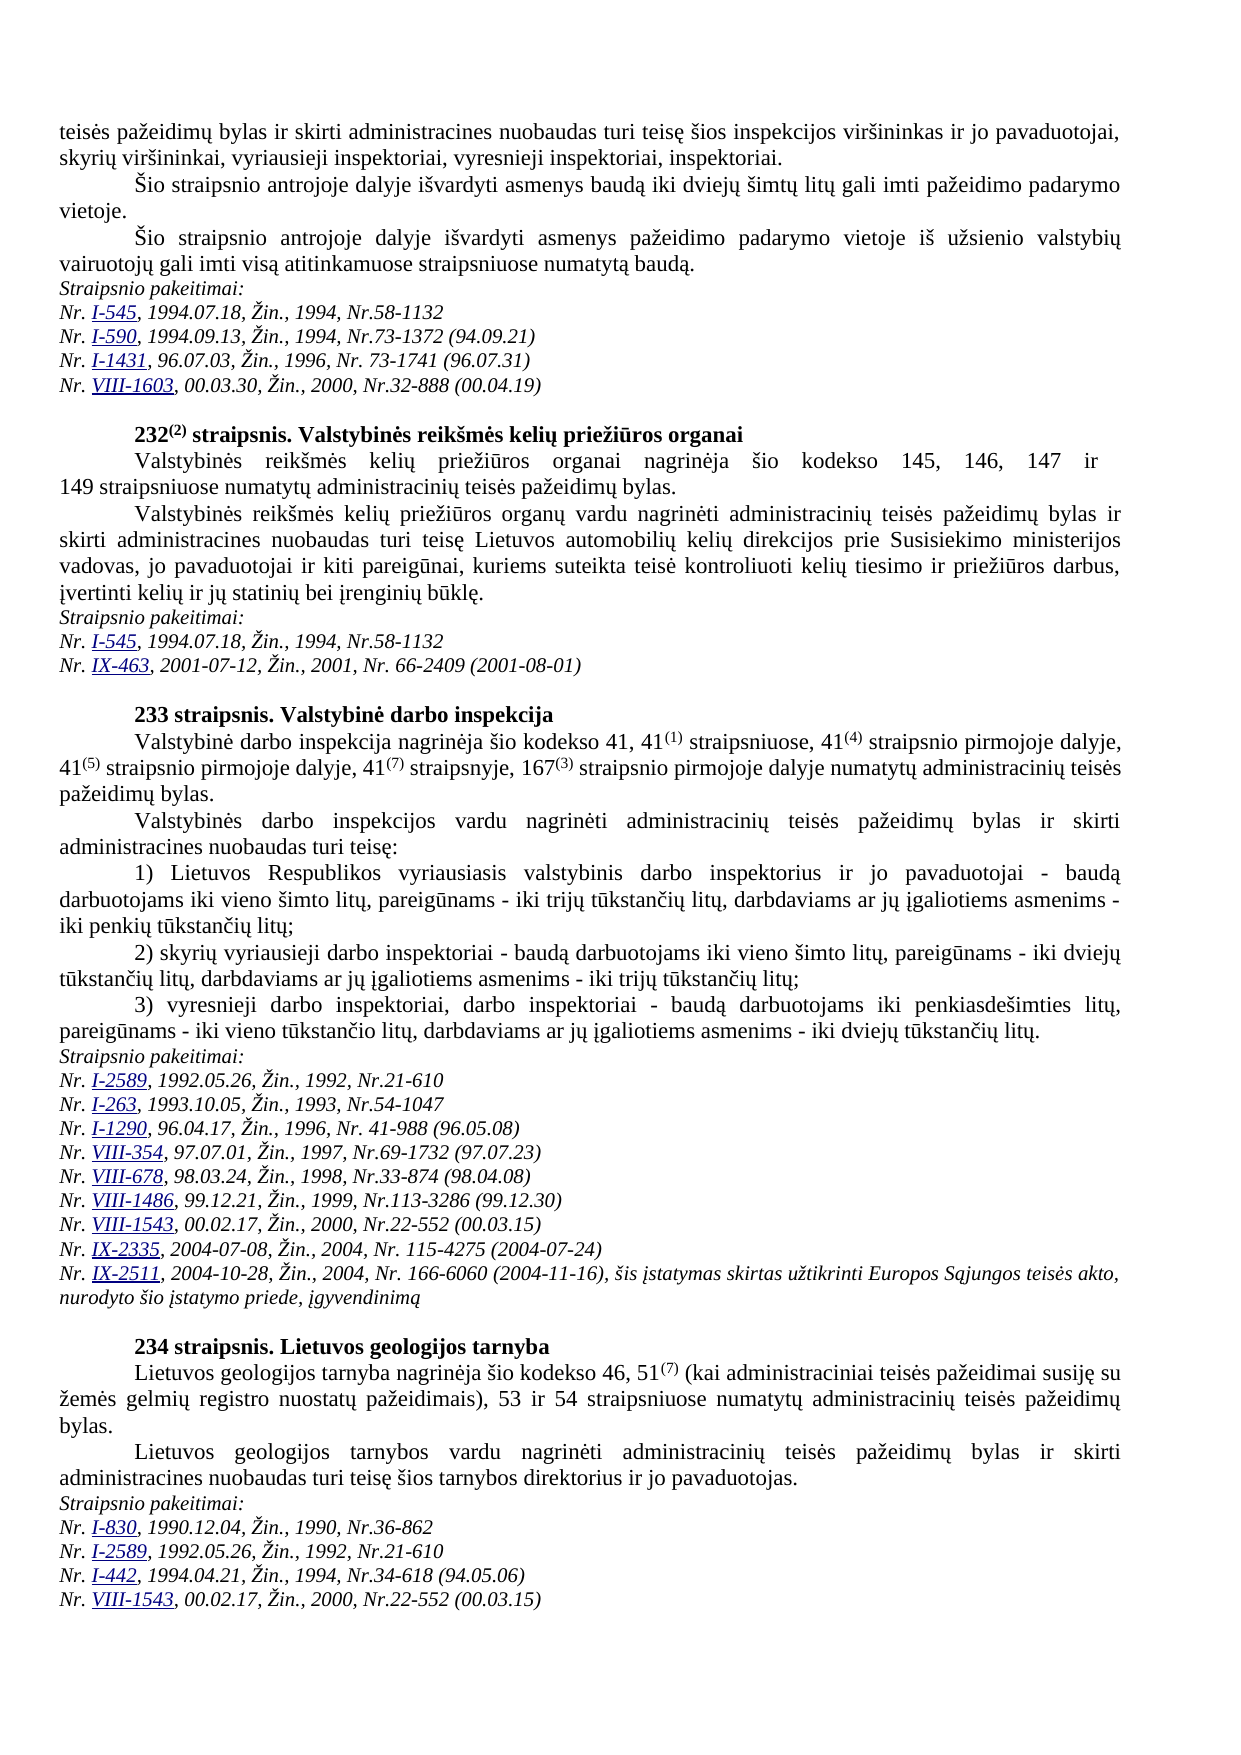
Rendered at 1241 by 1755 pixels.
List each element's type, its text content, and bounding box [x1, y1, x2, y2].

text Nr. I-545, 1994.07.18, Žin., 1994, Nr.58-1132 [59, 629, 1122, 653]
text Šio straipsnio antrojoje dalyje išvardyti asmenys pažeidimo padarymo vietoje iš užsienio valstybių vairuotojų gali imti visą atitinkamuose straipsniuose numatytą baudą. [59, 223, 1122, 276]
text Valstybinė darbo inspekcija nagrinėja šio kodekso 41, 41(1) straipsniuose, 41(4) straipsnio pirmojoje dalyje, 41(5) straipsnio pirmojoje dalyje, 41(7) straipsnyje, 167(3) straipsnio pirmojoje dalyje numatytų administracinių teisės pažeidimų bylas. [59, 728, 1122, 807]
text 232(2) straipsnis. Valstybinės reikšmės kelių priežiūros organai [59, 421, 1122, 447]
text Nr. I-545, 1994.07.18, Žin., 1994, Nr.58-1132 [59, 300, 1122, 324]
text Lietuvos geologijos tarnybos vardu nagrinėti administracinių teisės pažeidimų bylas ir skirti administracines nuobaudas turi teisę šios tarnybos direktorius ir jo pavaduotojas. [59, 1438, 1122, 1491]
text Nr. I-830, 1990.12.04, Žin., 1990, Nr.36-862 [59, 1515, 1122, 1539]
text Nr. VIII-1603, 00.03.30, Žin., 2000, Nr.32-888 (00.04.19) [59, 372, 1122, 397]
text 2) skyrių vyriausieji darbo inspektoriai - baudą darbuotojams iki vieno šimto litų, pareigūnams - iki dviejų tūkstančių litų, darbdaviams ar jų įgaliotiems asmenims - iki trijų tūkstančių litų; [59, 938, 1122, 991]
text 1) Lietuvos Respublikos vyriausiasis valstybinis darbo inspektorius ir jo pavaduotojai - baudą darbuotojams iki vieno šimto litų, pareigūnams - iki trijų tūkstančių litų, darbdaviams ar jų įgaliotiems asmenims - iki penkių tūkstančių litų; [59, 859, 1122, 938]
text Straipsnio pakeitimai: [59, 605, 1122, 629]
text Nr. I-2589, 1992.05.26, Žin., 1992, Nr.21-610 [59, 1068, 1122, 1092]
text Nr. I-2589, 1992.05.26, Žin., 1992, Nr.21-610 [59, 1539, 1122, 1563]
text Nr. IX-2511, 2004-10-28, Žin., 2004, Nr. 166-6060 (2004-11-16), šis įstatymas skirtas užtikrinti Europos Sąjungos teisės akto, nurodyto šio įstatymo priede, įgyvendinimą [59, 1261, 1122, 1309]
text Valstybinės darbo inspekcijos vardu nagrinėti administracinių teisės pažeidimų bylas ir skirti administracines nuobaudas turi teisę: [59, 807, 1122, 859]
text Nr. I-1290, 96.04.17, Žin., 1996, Nr. 41-988 (96.05.08) [59, 1116, 1122, 1140]
text Nr. VIII-1543, 00.02.17, Žin., 2000, Nr.22-552 (00.03.15) [59, 1587, 1122, 1611]
text Nr. VIII-1486, 99.12.21, Žin., 1999, Nr.113-3286 (99.12.30) [59, 1188, 1122, 1212]
text Nr. IX-463, 2001-07-12, Žin., 2001, Nr. 66-2409 (2001-08-01) [59, 653, 1122, 677]
text Valstybinės reikšmės kelių priežiūros organai nagrinėja šio kodekso 145, 146, 147 ir 149 straipsniuose numatytų administracinių teisės pažeidimų bylas. [59, 447, 1122, 500]
text Nr. IX-2335, 2004-07-08, Žin., 2004, Nr. 115-4275 (2004-07-24) [59, 1236, 1122, 1261]
text Straipsnio pakeitimai: [59, 276, 1122, 300]
text Straipsnio pakeitimai: [59, 1044, 1122, 1068]
text Nr. I-442, 1994.04.21, Žin., 1994, Nr.34-618 (94.05.06) [59, 1563, 1122, 1587]
text 3) vyresnieji darbo inspektoriai, darbo inspektoriai - baudą darbuotojams iki penkiasdešimties litų, pareigūnams - iki vieno tūkstančio litų, darbdaviams ar jų įgaliotiems asmenims - iki dviejų tūkstančių litų. [59, 991, 1122, 1044]
text 233 straipsnis. Valstybinė darbo inspekcija [59, 701, 1122, 728]
text Nr. VIII-1543, 00.02.17, Žin., 2000, Nr.22-552 (00.03.15) [59, 1212, 1122, 1236]
text Nr. VIII-678, 98.03.24, Žin., 1998, Nr.33-874 (98.04.08) [59, 1164, 1122, 1188]
text Nr. I-1431, 96.07.03, Žin., 1996, Nr. 73-1741 (96.07.31) [59, 348, 1122, 372]
text teisės pažeidimų bylas ir skirti administracines nuobaudas turi teisę šios inspekcijos viršininkas ir jo pavaduotojai, skyrių viršininkai, vyriausieji inspektoriai, vyresnieji inspektoriai, inspektoriai. [59, 118, 1122, 171]
text Straipsnio pakeitimai: [59, 1491, 1122, 1515]
text 234 straipsnis. Lietuvos geologijos tarnyba [59, 1333, 1122, 1359]
text Nr. VIII-354, 97.07.01, Žin., 1997, Nr.69-1732 (97.07.23) [59, 1140, 1122, 1164]
text Lietuvos geologijos tarnyba nagrinėja šio kodekso 46, 51(7) (kai administraciniai teisės pažeidimai susiję su žemės gelmių registro nuostatų pažeidimais), 53 ir 54 straipsniuose numatytų administracinių teisės pažeidimų bylas. [59, 1359, 1122, 1438]
text Šio straipsnio antrojoje dalyje išvardyti asmenys baudą iki dviejų šimtų litų gali imti pažeidimo padarymo vietoje. [59, 171, 1122, 223]
text Valstybinės reikšmės kelių priežiūros organų vardu nagrinėti administracinių teisės pažeidimų bylas ir skirti administracines nuobaudas turi teisę Lietuvos automobilių kelių direkcijos prie Susisiekimo ministerijos vadovas, jo pavaduotojai ir kiti pareigūnai, kuriems suteikta teisė kontroliuoti kelių tiesimo ir priežiūros darbus, įvertinti kelių ir jų statinių bei įrenginių būklę. [59, 500, 1122, 605]
text Nr. I-590, 1994.09.13, Žin., 1994, Nr.73-1372 (94.09.21) [59, 324, 1122, 348]
text Nr. I-263, 1993.10.05, Žin., 1993, Nr.54-1047 [59, 1092, 1122, 1116]
